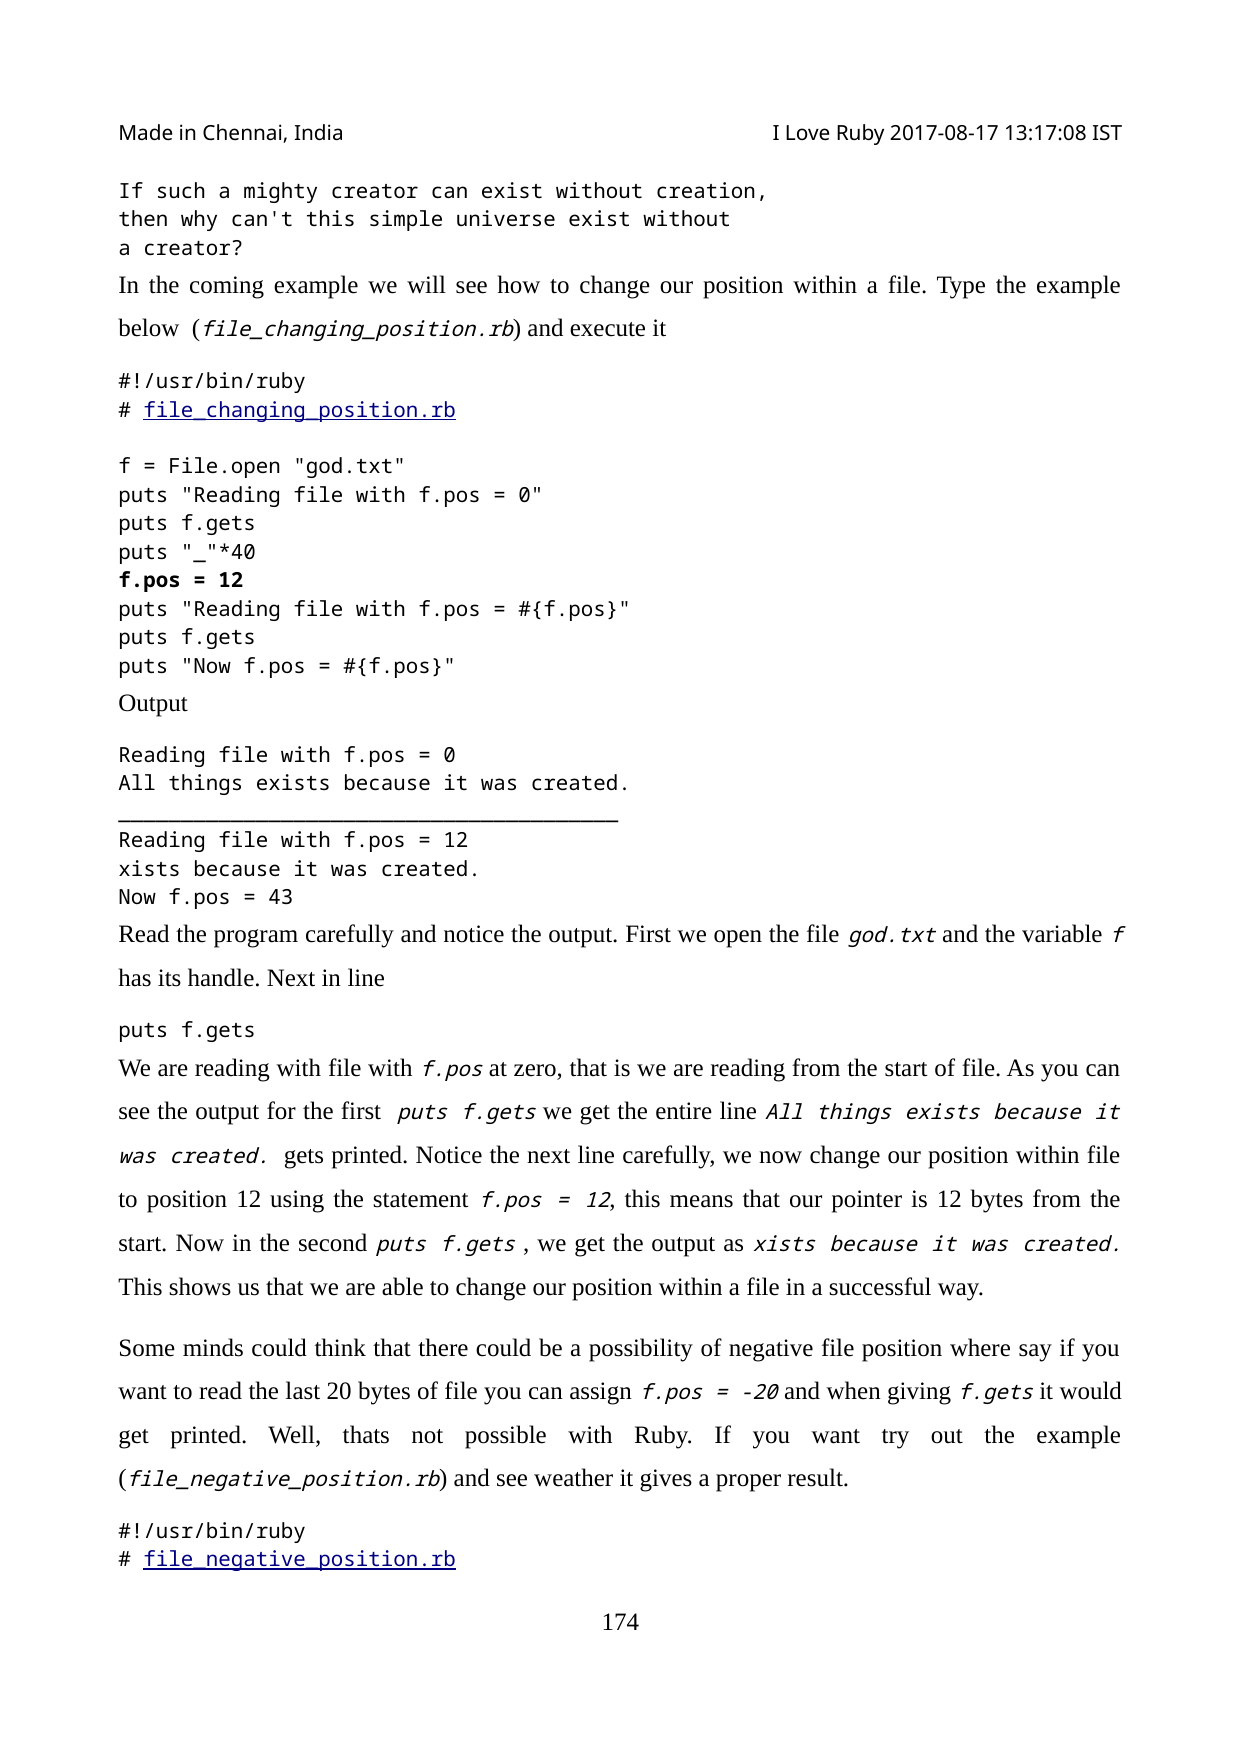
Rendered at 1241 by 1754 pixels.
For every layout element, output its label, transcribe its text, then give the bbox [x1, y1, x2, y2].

text f = File.open "god.txt" [118, 452, 1122, 480]
text puts "Reading file with f.pos = #{f.pos}" [118, 594, 1122, 622]
text Some minds could think that there could be a possibility of negative file position where say if you want to read the last 20 bytes of file you can assign f.pos = -20 and when giving f.gets it would get printed. Well, thats not possible with Ruby. If you want try out the example (file_negative_position.rb) and see weather it gives a proper result. [118, 1333, 1122, 1492]
text puts "_"*40 [118, 537, 1122, 565]
text #!/usr/bin/ruby [118, 366, 1122, 395]
text Read the program carefully and notice the output. First we open the file god.txt and the variable f has its handle. Next in line [118, 919, 1122, 992]
text We are reading with file with f.pos at zero, that is we are reading from the start of file. As you can see the output for the first puts f.gets we get the entire line All things exists because it was created. gets printed. Notice the next line carefully, we now change our position within file to position 12 using the statement f.pos = 12, this means that our pointer is 12 bytes from the start. Now in the second puts f.gets , we get the output as xists because it was created. This shows us that we are able to change our position within a file in a successful way. [118, 1053, 1122, 1301]
text a creator? [118, 233, 1122, 261]
text In the coming example we will see how to change our position within a file. Type the example below (file_changing_position.rb) and execute it [118, 270, 1122, 343]
text puts f.gets [118, 622, 1122, 651]
text All things exists because it was created. [118, 768, 1122, 797]
text Now f.pos = 43 [118, 882, 1122, 911]
text then why can't this simple universe exist without [118, 204, 1122, 233]
text xists because it was created. [118, 854, 1122, 882]
text Reading file with f.pos = 0 [118, 740, 1122, 768]
text f.pos = 12 [118, 565, 1122, 594]
text puts f.gets [118, 508, 1122, 537]
text puts f.gets [118, 1015, 1122, 1044]
text puts "Reading file with f.pos = 0" [118, 480, 1122, 508]
text puts "Now f.pos = #{f.pos}" [118, 651, 1122, 679]
text # file_changing_position.rb [118, 395, 1122, 423]
text ________________________________________ [118, 797, 1122, 825]
text If such a mighty creator can exist without creation, [118, 176, 1122, 204]
text Reading file with f.pos = 12 [118, 825, 1122, 854]
text #!/usr/bin/ruby [118, 1516, 1122, 1544]
text # file_negative_position.rb [118, 1544, 1122, 1573]
text Output [118, 688, 1122, 717]
